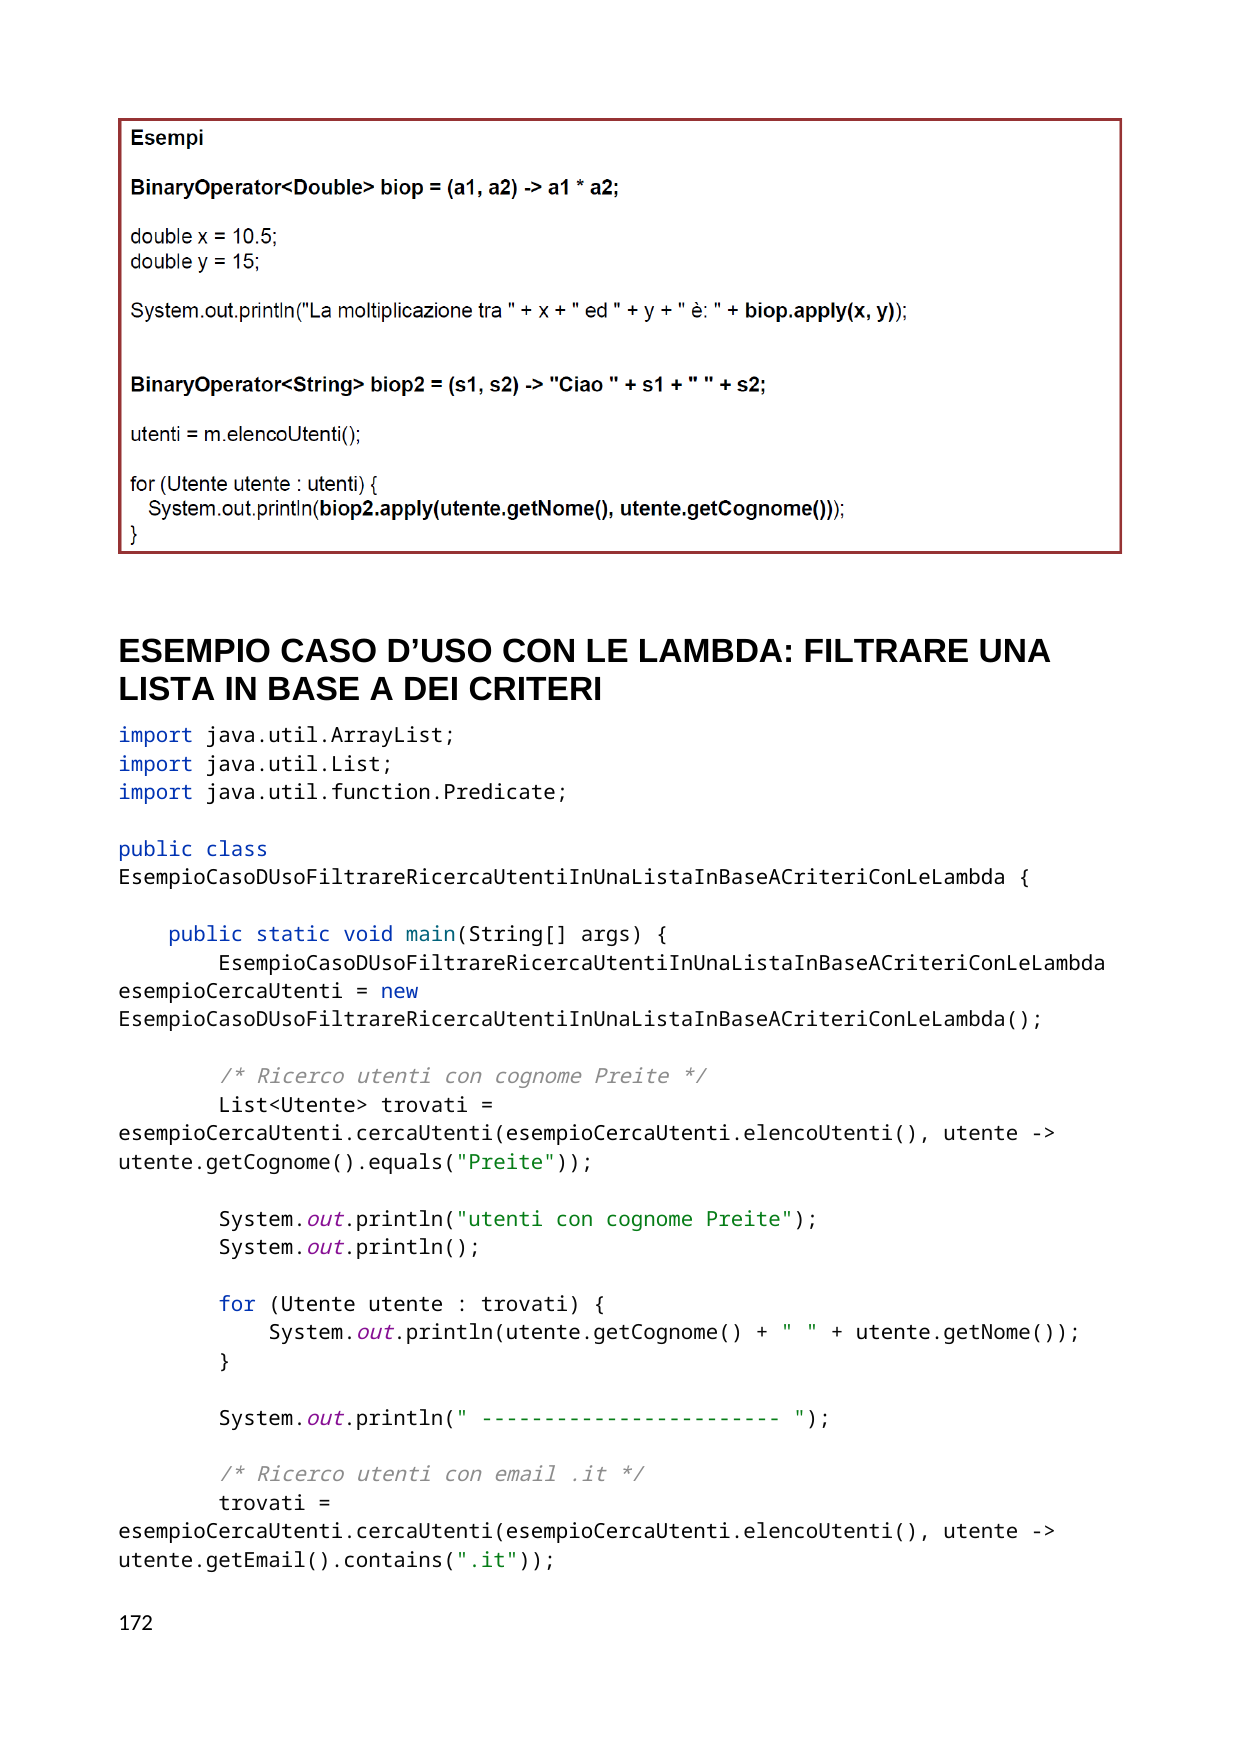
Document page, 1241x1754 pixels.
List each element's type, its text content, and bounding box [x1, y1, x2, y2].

text import java.util.ArrayList; import java.util.List; import java.util.function.Predicate; public class EsempioCasoDUsoFiltrareRicercaUtentiInUnaListaInBaseACriteriConLeLambda { public static void main(String[] args) { EsempioCasoDUsoFiltrareRicercaUtentiInUnaListaInBaseACriteriConLeLambda esempioCercaUtenti = new EsempioCasoDUsoFiltrareRicercaUtentiInUnaListaInBaseACriteriConLeLambda(); /* Ricerco utenti con cognome Preite */ List<Utente> trovati = esempioCercaUtenti.cercaUtenti(esempioCercaUtenti.elencoUtenti(), utente -> utente.getCognome().equals("Preite")); System.out.println("utenti con cognome Preite"); System.out.println(); for (Utente utente : trovati) { System.out.println(utente.getCognome() + " " + utente.getNome()); } System.out.println(" ------------------------ "); /* Ricerco utenti con email .it */ trovati = esempioCercaUtenti.cercaUtenti(esempioCercaUtenti.elencoUtenti(), utente -> utente.getEmail().contains(".it")); [118, 720, 1122, 1573]
subtitle ESEMPIO CASO D’USO CON LE LAMBDA: FILTRARE UNA LISTA IN BASE A DEI CRITERI [118, 630, 1122, 708]
picture [118, 118, 1123, 554]
